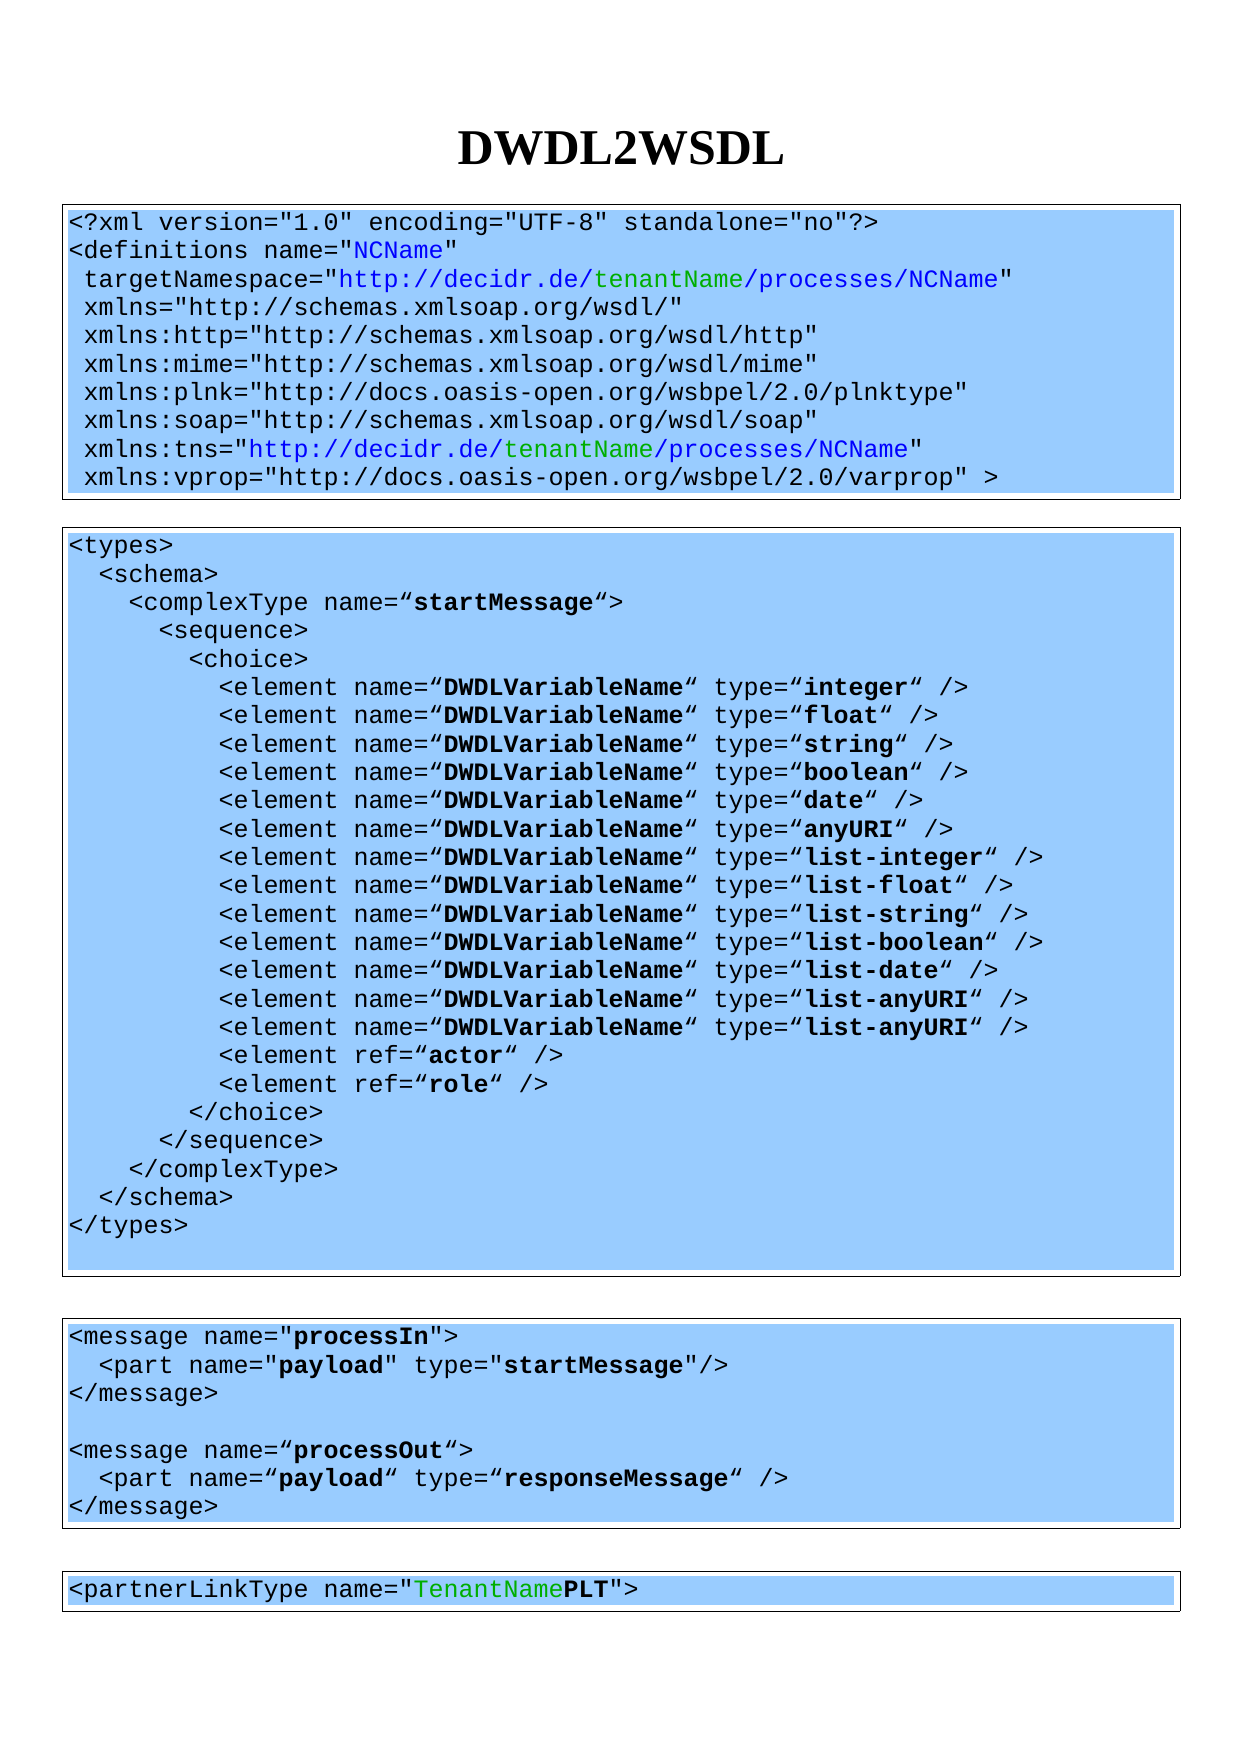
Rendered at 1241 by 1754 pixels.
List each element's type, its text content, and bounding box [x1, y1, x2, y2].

table_header <message name="processIn"> <part name="payload" type="startMessage"/> </message> <message name=“processOut“> <part name=“payload“ type=“responseMessage“ /> </message> [63, 1319, 1180, 1528]
table_header <partnerLinkType name="TenantNamePLT"> [63, 1572, 1180, 1611]
table_header <?xml version="1.0" encoding="UTF-8" standalone="no"?> <definitions name="NCName" targetNamespace="http://decidr.de/tenantName/processes/NCName" xmlns="http://schemas.xmlsoap.org/wsdl/" xmlns:http="http://schemas.xmlsoap.org/wsdl/http" xmlns:mime="http://schemas.xmlsoap.org/wsdl/mime" xmlns:plnk="http://docs.oasis-open.org/wsbpel/2.0/plnktype" xmlns:soap="http://schemas.xmlsoap.org/wsdl/soap" xmlns:tns="http://decidr.de/tenantName/processes/NCName" xmlns:vprop="http://docs.oasis-open.org/wsbpel/2.0/varprop" > [63, 205, 1180, 499]
text DWDL2WSDL [62, 118, 1180, 176]
table_header <types> <schema> <complexType name=“startMessage“> <sequence> <choice> <element name=“DWDLVariableName“ type=“integer“ /> <element name=“DWDLVariableName“ type=“float“ /> <element name=“DWDLVariableName“ type=“string“ /> <element name=“DWDLVariableName“ type=“boolean“ /> <element name=“DWDLVariableName“ type=“date“ /> <element name=“DWDLVariableName“ type=“anyURI“ /> <element name=“DWDLVariableName“ type=“list-integer“ /> <element name=“DWDLVariableName“ type=“list-float“ /> <element name=“DWDLVariableName“ type=“list-string“ /> <element name=“DWDLVariableName“ type=“list-boolean“ /> <element name=“DWDLVariableName“ type=“list-date“ /> <element name=“DWDLVariableName“ type=“list-anyURI“ /> <element name=“DWDLVariableName“ type=“list-anyURI“ /> <element ref=“actor“ /> <element ref=“role“ /> </choice> </sequence> </complexType> </schema> </types> [63, 528, 1180, 1276]
